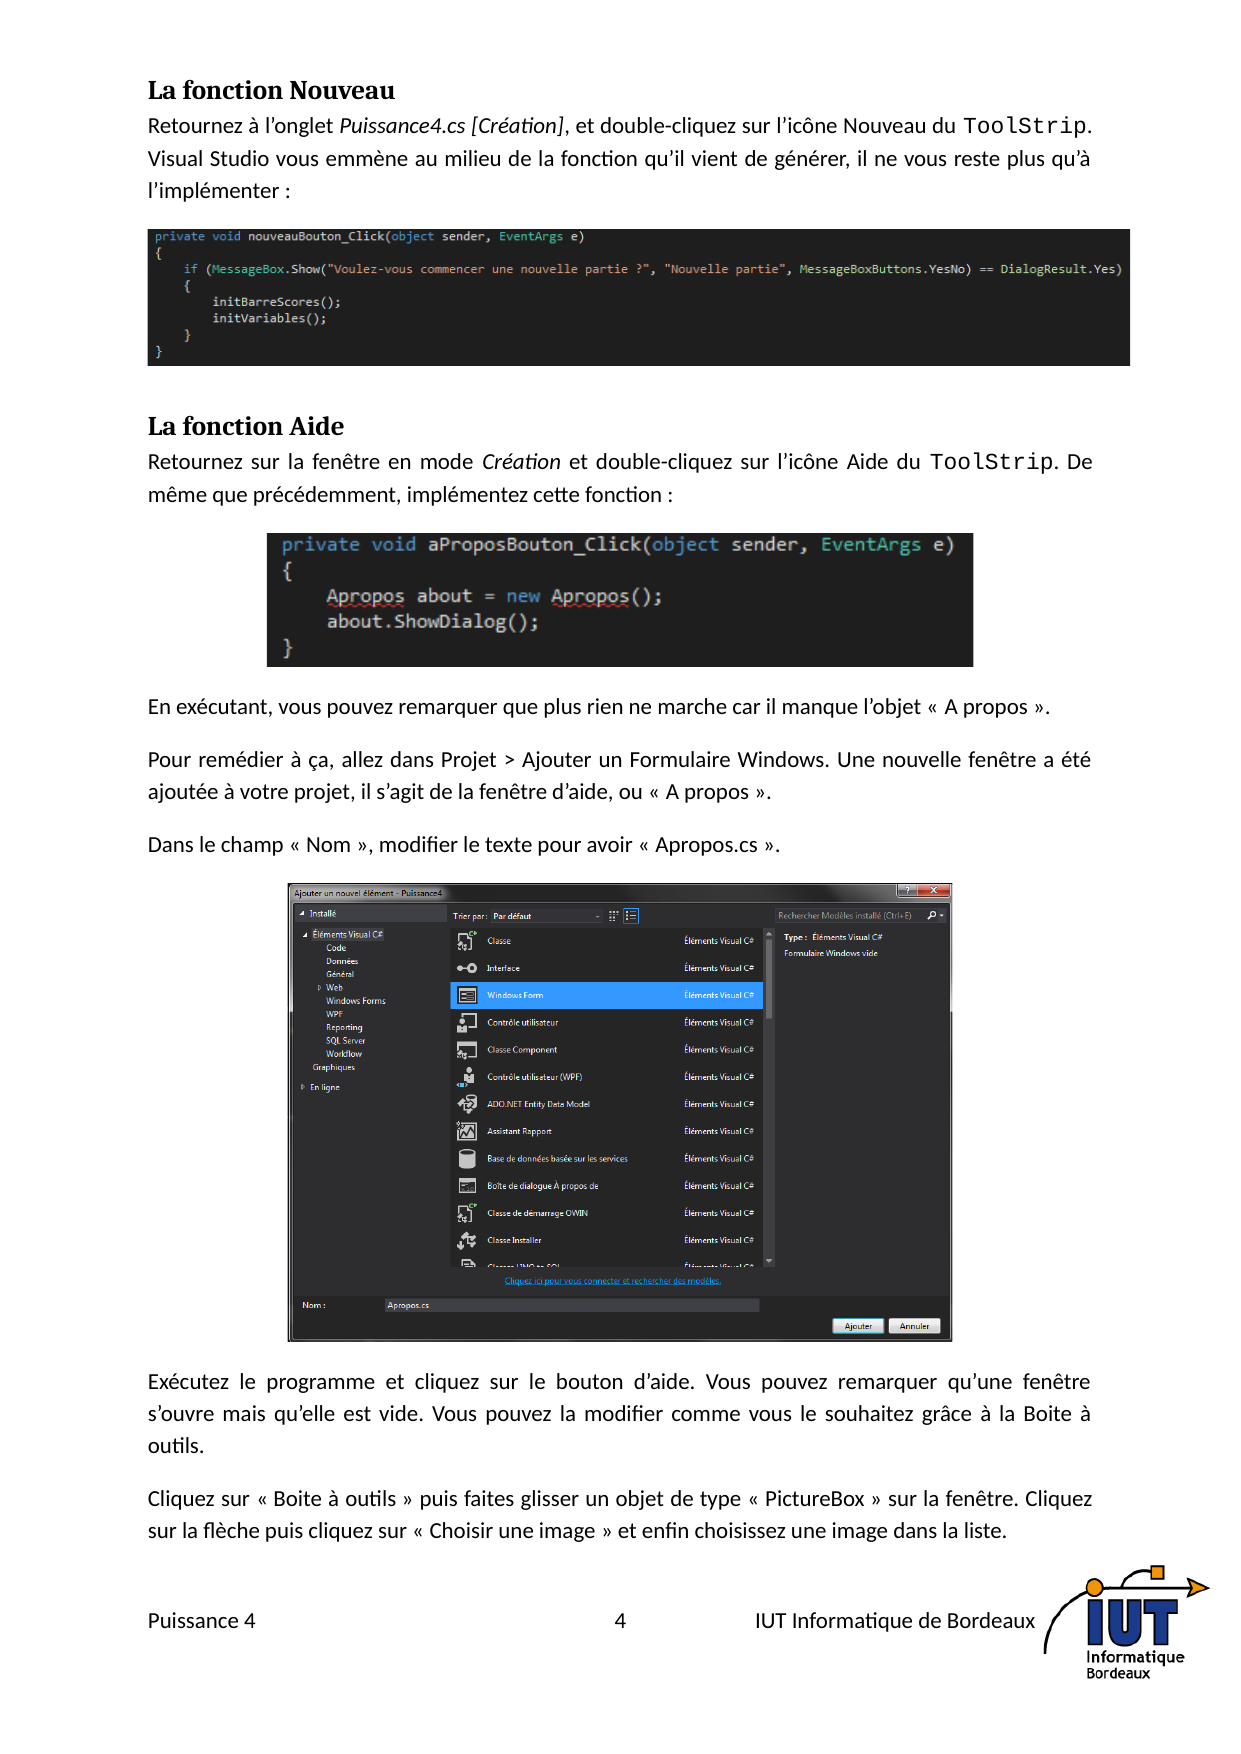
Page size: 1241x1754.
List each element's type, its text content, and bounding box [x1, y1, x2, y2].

text En exécutant, vous pouvez remarquer que plus rien ne marche car il manque l’objet « A propos ». [148, 692, 1093, 720]
subtitle La fonction Nouveau [148, 75, 1093, 106]
text Retournez sur la fenêtre en mode Création et double-cliquez sur l’icône Aide du ToolStrip. De même que précédemment, implémentez cette fonction : [148, 447, 1093, 508]
text Pour remédier à ça, allez dans Projet > Ajouter un Formulaire Windows. Une nouvelle fenêtre a été ajoutée à votre projet, il s’agit de la fenêtre d’aide, ou « A propos ». [148, 745, 1093, 805]
text Retournez à l’onglet Puissance4.cs [Création], et double-cliquez sur l’icône Nouveau du ToolStrip. Visual Studio vous emmène au milieu de la fonction qu’il vient de générer, il ne vous reste plus qu’à l’implémenter : [148, 111, 1093, 204]
subtitle La fonction Aide [148, 411, 1093, 442]
text Dans le champ « Nom », modifier le texte pour avoir « Apropos.cs ». [148, 830, 1093, 858]
text Exécutez le programme et cliquez sur le bouton d’aide. Vous pouvez remarquer qu’une fenêtre s’ouvre mais qu’elle est vide. Vous pouvez la modifier comme vous le souhaitez grâce à la Boite à outils. [148, 1367, 1093, 1459]
text Cliquez sur « Boite à outils » puis faites glisser un objet de type « PictureBox » sur la fenêtre. Cliquez sur la flèche puis cliquez sur « Choisir une image » et enfin choisissez une image dans la liste. [148, 1484, 1093, 1544]
